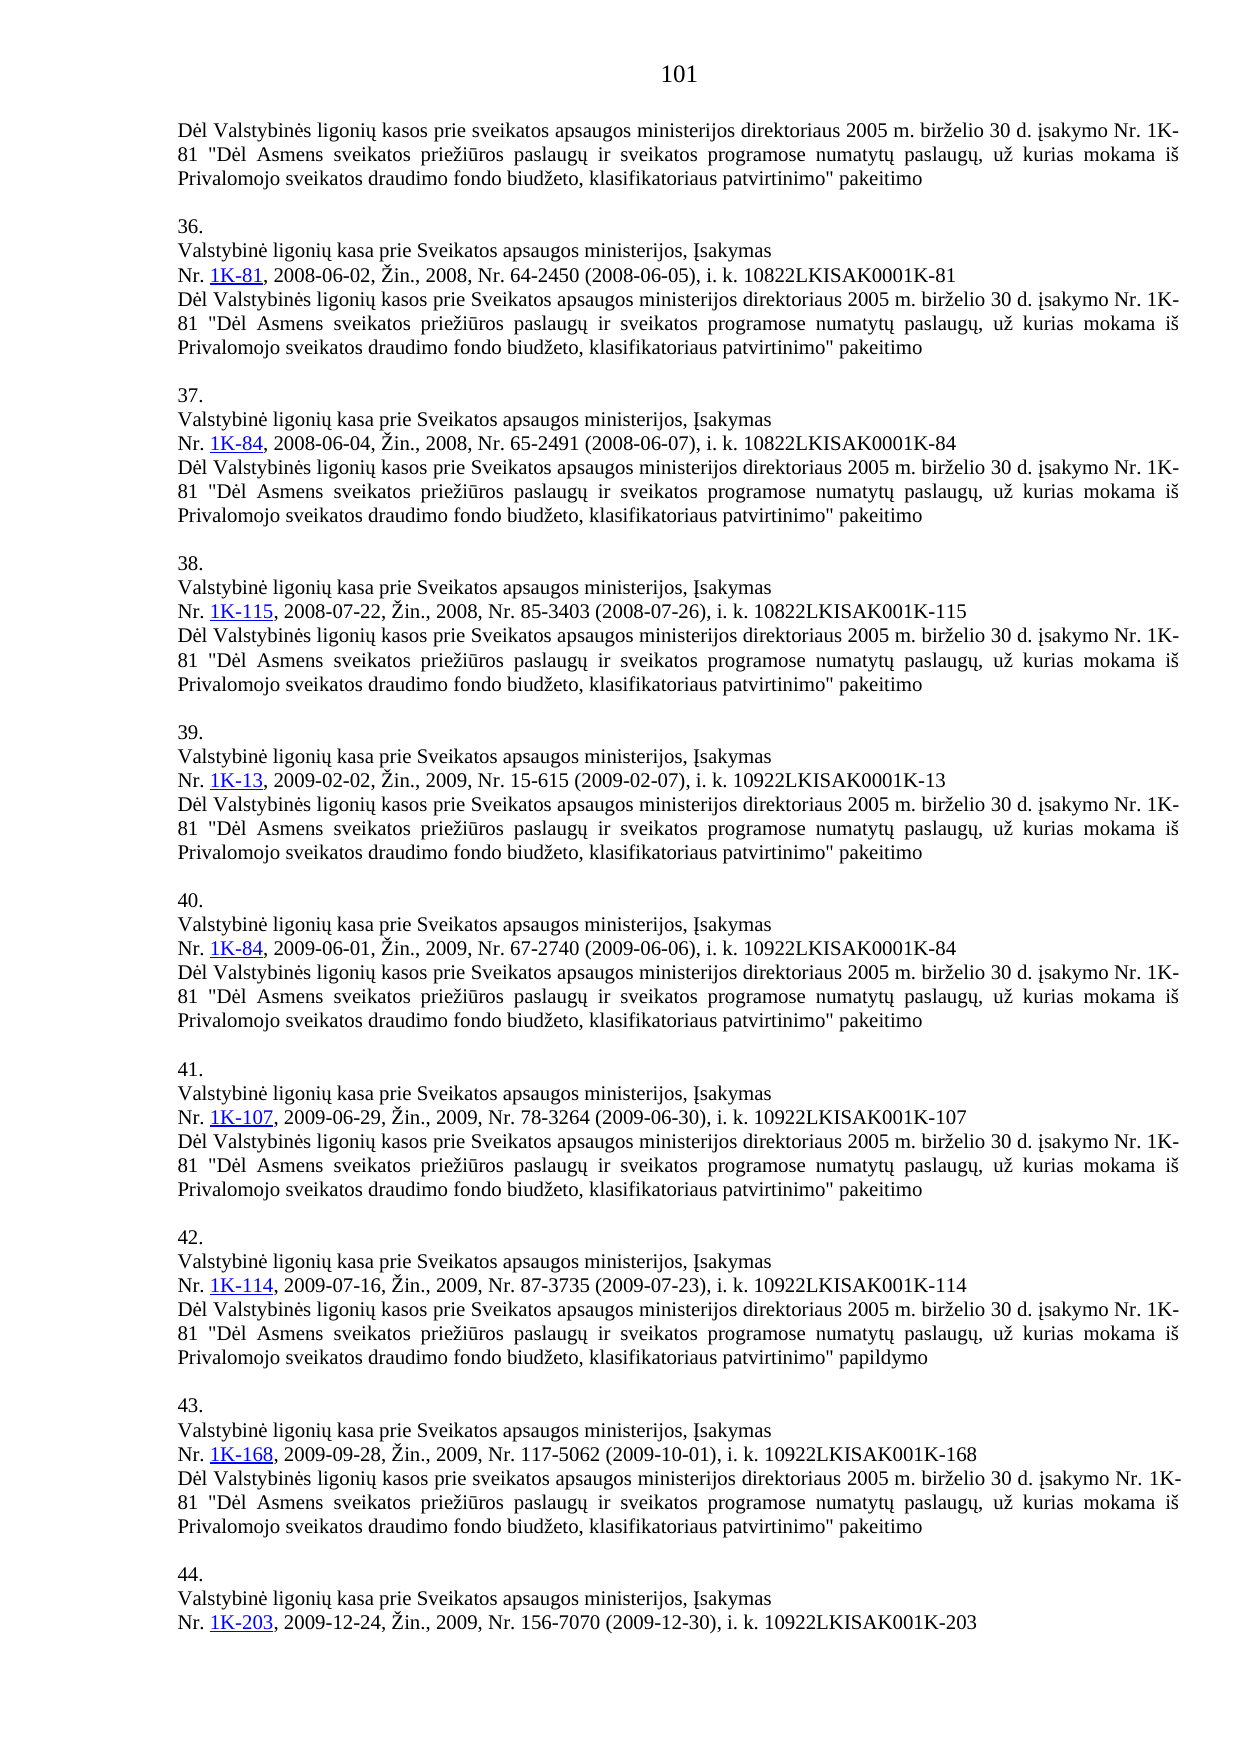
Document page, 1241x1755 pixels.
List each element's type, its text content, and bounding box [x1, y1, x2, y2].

text 41. [177, 1057, 1181, 1081]
text Dėl Valstybinės ligonių kasos prie Sveikatos apsaugos ministerijos direktoriaus 2005 m. birželio 30 d. įsakymo Nr. 1K-81 "Dėl Asmens sveikatos priežiūros paslaugų ir sveikatos programose numatytų paslaugų, už kurias mokama iš Privalomojo sveikatos draudimo fondo biudžeto, klasifikatoriaus patvirtinimo" pakeitimo [177, 960, 1181, 1032]
text Valstybinė ligonių kasa prie Sveikatos apsaugos ministerijos, Įsakymas [177, 1417, 1181, 1442]
text Nr. 1K-114, 2009-07-16, Žin., 2009, Nr. 87-3735 (2009-07-23), i. k. 10922LKISAK001K-114 [177, 1273, 1181, 1297]
text Dėl Valstybinės ligonių kasos prie Sveikatos apsaugos ministerijos direktoriaus 2005 m. birželio 30 d. įsakymo Nr. 1K-81 "Dėl Asmens sveikatos priežiūros paslaugų ir sveikatos programose numatytų paslaugų, už kurias mokama iš Privalomojo sveikatos draudimo fondo biudžeto, klasifikatoriaus patvirtinimo" pakeitimo [177, 287, 1181, 359]
text Valstybinė ligonių kasa prie Sveikatos apsaugos ministerijos, Įsakymas [177, 1081, 1181, 1105]
text Dėl Valstybinės ligonių kasos prie Sveikatos apsaugos ministerijos direktoriaus 2005 m. birželio 30 d. įsakymo Nr. 1K-81 "Dėl Asmens sveikatos priežiūros paslaugų ir sveikatos programose numatytų paslaugų, už kurias mokama iš Privalomojo sveikatos draudimo fondo biudžeto, klasifikatoriaus patvirtinimo" pakeitimo [177, 623, 1181, 696]
text Dėl Valstybinės ligonių kasos prie Sveikatos apsaugos ministerijos direktoriaus 2005 m. birželio 30 d. įsakymo Nr. 1K-81 "Dėl Asmens sveikatos priežiūros paslaugų ir sveikatos programose numatytų paslaugų, už kurias mokama iš Privalomojo sveikatos draudimo fondo biudžeto, klasifikatoriaus patvirtinimo" pakeitimo [177, 455, 1181, 527]
text 43. [177, 1393, 1181, 1417]
text 36. [177, 214, 1181, 238]
text Valstybinė ligonių kasa prie Sveikatos apsaugos ministerijos, Įsakymas [177, 1249, 1181, 1273]
text Valstybinė ligonių kasa prie Sveikatos apsaugos ministerijos, Įsakymas [177, 238, 1181, 262]
text Valstybinė ligonių kasa prie Sveikatos apsaugos ministerijos, Įsakymas [177, 744, 1181, 768]
text Valstybinė ligonių kasa prie Sveikatos apsaugos ministerijos, Įsakymas [177, 1586, 1181, 1610]
text Nr. 1K-84, 2008-06-04, Žin., 2008, Nr. 65-2491 (2008-06-07), i. k. 10822LKISAK0001K-84 [177, 431, 1181, 455]
text 44. [177, 1562, 1181, 1586]
text Dėl Valstybinės ligonių kasos prie sveikatos apsaugos ministerijos direktoriaus 2005 m. birželio 30 d. įsakymo Nr. 1K-81 "Dėl Asmens sveikatos priežiūros paslaugų ir sveikatos programose numatytų paslaugų, už kurias mokama iš Privalomojo sveikatos draudimo fondo biudžeto, klasifikatoriaus patvirtinimo" pakeitimo [177, 118, 1181, 190]
text 42. [177, 1225, 1181, 1249]
text Dėl Valstybinės ligonių kasos prie Sveikatos apsaugos ministerijos direktoriaus 2005 m. birželio 30 d. įsakymo Nr. 1K-81 "Dėl Asmens sveikatos priežiūros paslaugų ir sveikatos programose numatytų paslaugų, už kurias mokama iš Privalomojo sveikatos draudimo fondo biudžeto, klasifikatoriaus patvirtinimo" pakeitimo [177, 1129, 1181, 1201]
text Nr. 1K-81, 2008-06-02, Žin., 2008, Nr. 64-2450 (2008-06-05), i. k. 10822LKISAK0001K-81 [177, 262, 1181, 287]
text Dėl Valstybinės ligonių kasos prie Sveikatos apsaugos ministerijos direktoriaus 2005 m. birželio 30 d. įsakymo Nr. 1K-81 "Dėl Asmens sveikatos priežiūros paslaugų ir sveikatos programose numatytų paslaugų, už kurias mokama iš Privalomojo sveikatos draudimo fondo biudžeto, klasifikatoriaus patvirtinimo" papildymo [177, 1297, 1181, 1369]
text Nr. 1K-107, 2009-06-29, Žin., 2009, Nr. 78-3264 (2009-06-30), i. k. 10922LKISAK001K-107 [177, 1105, 1181, 1129]
text Nr. 1K-84, 2009-06-01, Žin., 2009, Nr. 67-2740 (2009-06-06), i. k. 10922LKISAK0001K-84 [177, 936, 1181, 960]
text Dėl Valstybinės ligonių kasos prie Sveikatos apsaugos ministerijos direktoriaus 2005 m. birželio 30 d. įsakymo Nr. 1K-81 "Dėl Asmens sveikatos priežiūros paslaugų ir sveikatos programose numatytų paslaugų, už kurias mokama iš Privalomojo sveikatos draudimo fondo biudžeto, klasifikatoriaus patvirtinimo" pakeitimo [177, 792, 1181, 864]
text 39. [177, 720, 1181, 744]
text 38. [177, 551, 1181, 575]
text Nr. 1K-203, 2009-12-24, Žin., 2009, Nr. 156-7070 (2009-12-30), i. k. 10922LKISAK001K-203 [177, 1610, 1181, 1634]
text Nr. 1K-115, 2008-07-22, Žin., 2008, Nr. 85-3403 (2008-07-26), i. k. 10822LKISAK001K-115 [177, 599, 1181, 623]
text Dėl Valstybinės ligonių kasos prie sveikatos apsaugos ministerijos direktoriaus 2005 m. birželio 30 d. įsakymo Nr. 1K-81 "Dėl Asmens sveikatos priežiūros paslaugų ir sveikatos programose numatytų paslaugų, už kurias mokama iš Privalomojo sveikatos draudimo fondo biudžeto, klasifikatoriaus patvirtinimo" pakeitimo [177, 1466, 1181, 1538]
text Nr. 1K-168, 2009-09-28, Žin., 2009, Nr. 117-5062 (2009-10-01), i. k. 10922LKISAK001K-168 [177, 1442, 1181, 1466]
text 37. [177, 383, 1181, 407]
text Valstybinė ligonių kasa prie Sveikatos apsaugos ministerijos, Įsakymas [177, 575, 1181, 599]
text Valstybinė ligonių kasa prie Sveikatos apsaugos ministerijos, Įsakymas [177, 407, 1181, 431]
text 40. [177, 888, 1181, 912]
text Nr. 1K-13, 2009-02-02, Žin., 2009, Nr. 15-615 (2009-02-07), i. k. 10922LKISAK0001K-13 [177, 768, 1181, 792]
text Valstybinė ligonių kasa prie Sveikatos apsaugos ministerijos, Įsakymas [177, 912, 1181, 936]
